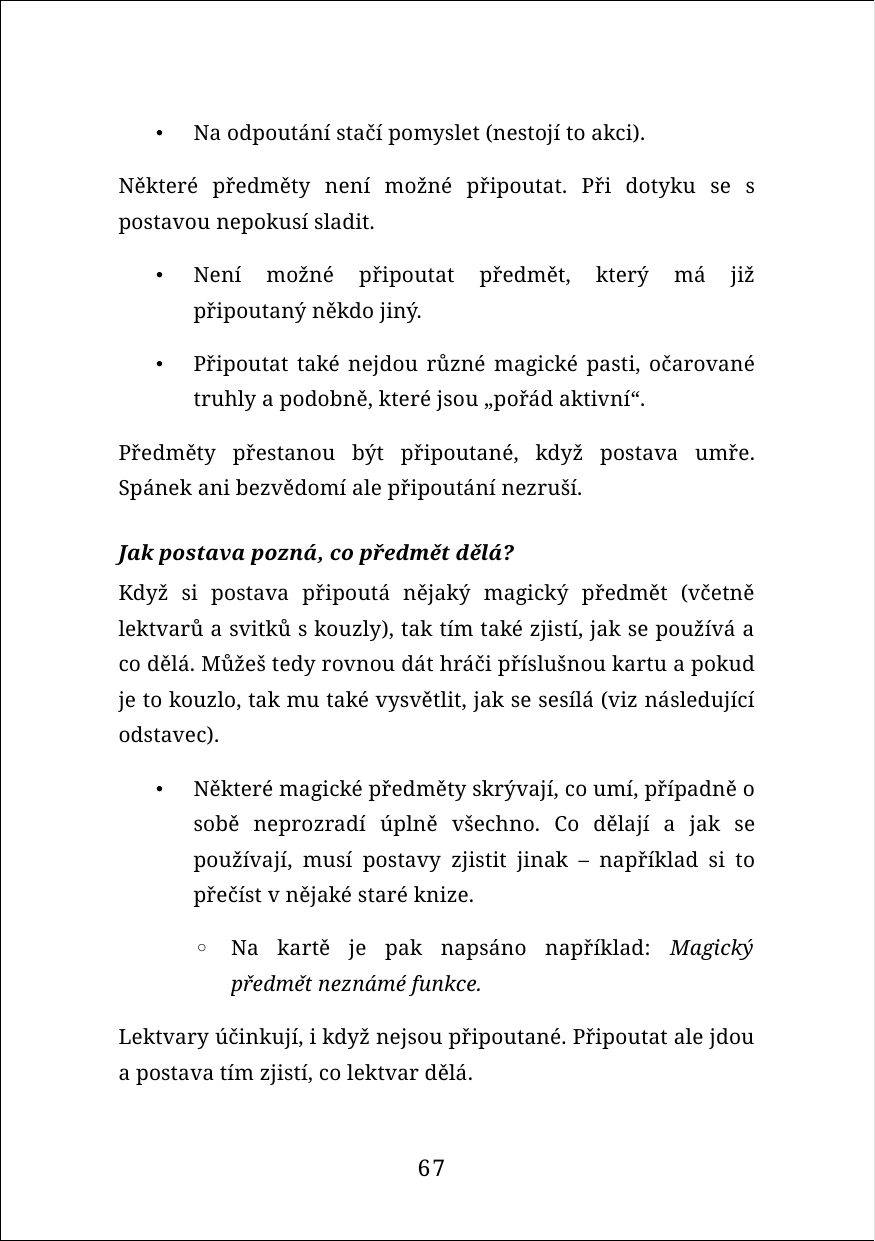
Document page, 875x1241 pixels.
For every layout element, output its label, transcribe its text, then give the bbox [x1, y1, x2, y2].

list Na odpoutání stačí pomyslet (nestojí to akci). [156, 118, 756, 147]
subtitle Jak postava pozná, co předmět dělá? [118, 538, 756, 567]
text Některé předměty není možné připoutat. Při dotyku se s postavou nepokusí sladit. [118, 171, 756, 235]
text Předměty přestanou být připoutané, když postava umře. Spánek ani bezvědomí ale připoutání nezruší. [118, 438, 756, 502]
list Připoutat také nejdou různé magické pasti, očarované truhly a podobně, které jsou „pořád aktivní“. [156, 349, 756, 413]
list Není možné připoutat předmět, který má již připoutaný někdo jiný. [156, 260, 756, 324]
list Na kartě je pak napsáno například: Magický předmět neznámé funkce. [193, 933, 756, 997]
list Některé magické předměty skrývají, co umí, případně o sobě neprozradí úplně všechno. Co dělají a jak se používají, musí postavy zjistit jinak – například si to přečíst v nějaké staré knize. [156, 774, 756, 909]
text Když si postava připoutá nějaký magický předmět (včetně lektvarů a svitků s kouzly), tak tím také zjistí, jak se používá a co dělá. Můžeš tedy rovnou dát hráči příslušnou kartu a pokud je to kouzlo, tak mu také vysvětlit, jak se sesílá (viz následující odstavec). [118, 578, 756, 749]
text Lektvary účinkují, i když nejsou připoutané. Připoutat ale jdou a postava tím zjistí, co lektvar dělá. [118, 1022, 756, 1086]
